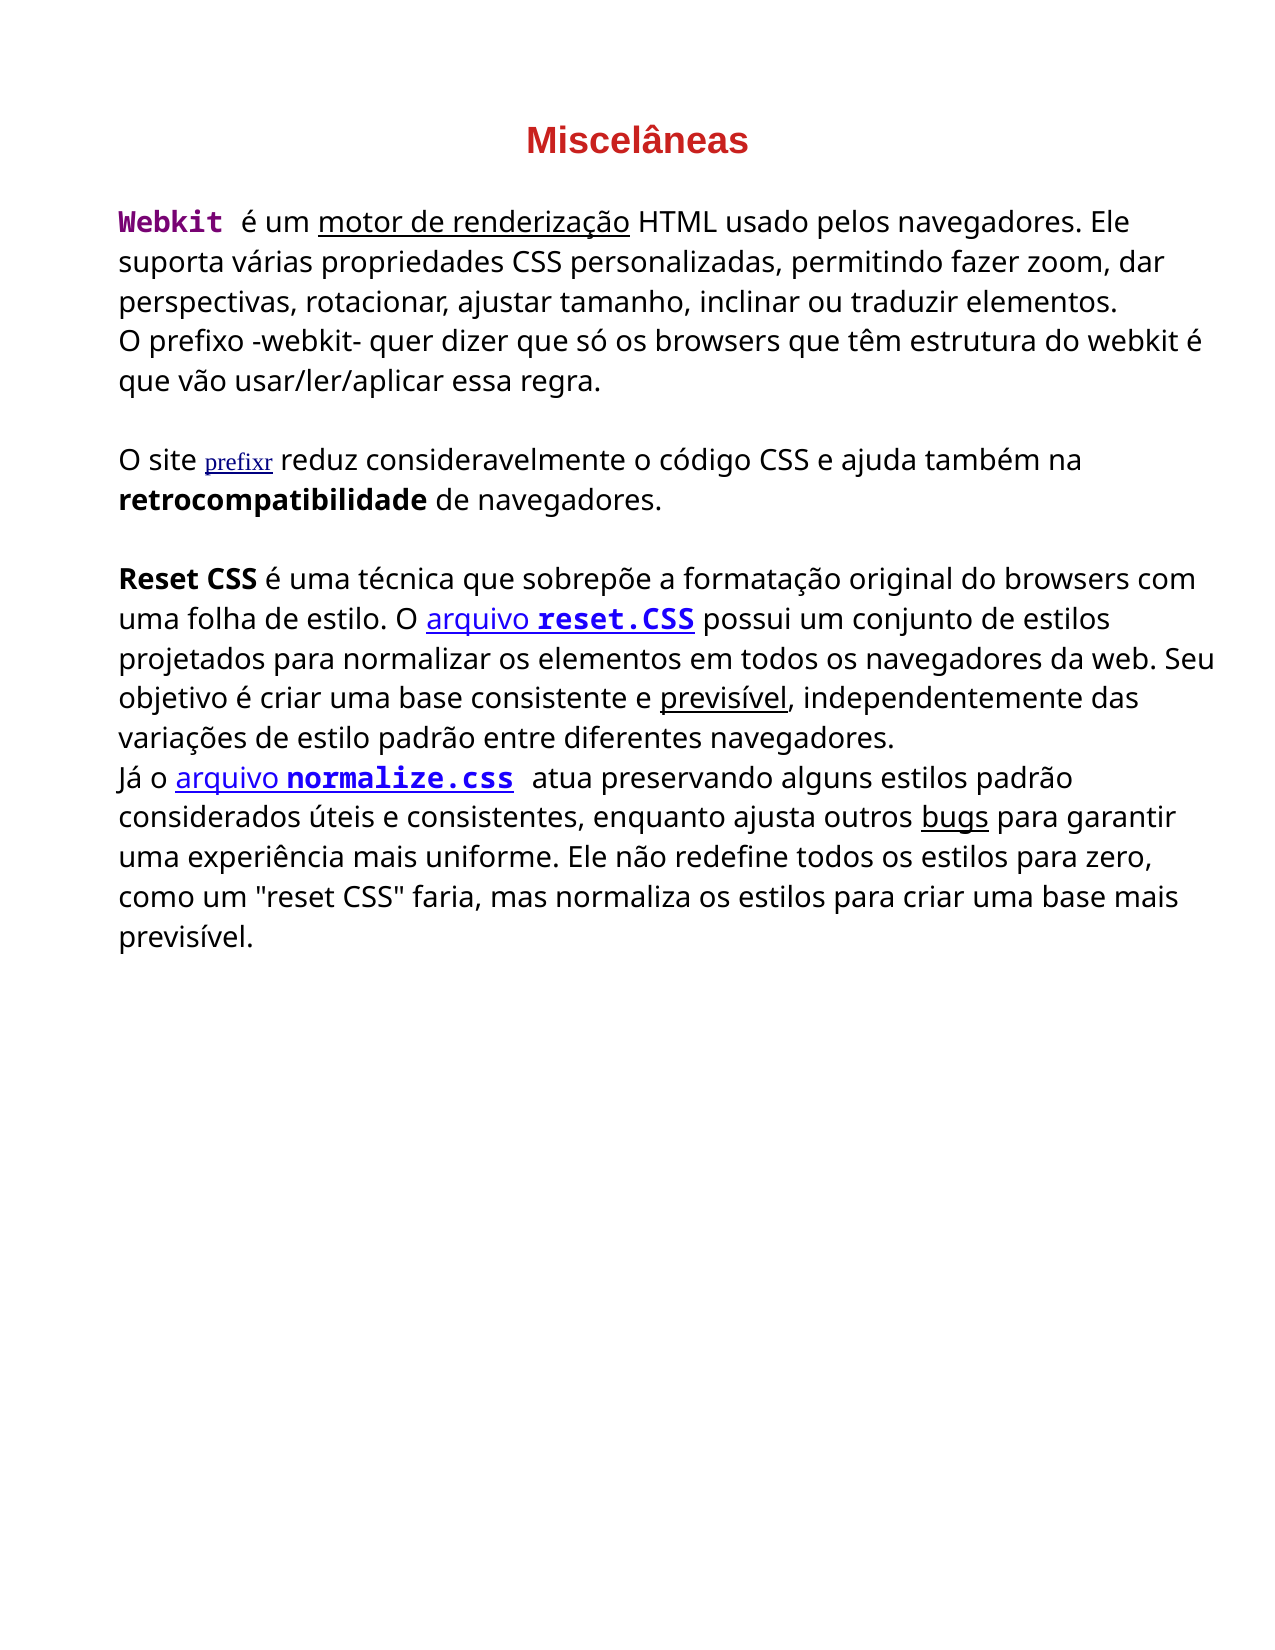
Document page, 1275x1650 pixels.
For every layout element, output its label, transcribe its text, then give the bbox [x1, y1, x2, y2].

text Reset CSS é uma técnica que sobrepõe a formatação original do browsers com uma folha de estilo. O arquivo reset.CSS possui um conjunto de estilos projetados para normalizar os elementos em todos os navegadores da web. Seu objetivo é criar uma base consistente e previsível, independentemente das variações de estilo padrão entre diferentes navegadores. Já o arquivo normalize.css atua preservando alguns estilos padrão considerados úteis e consistentes, enquanto ajusta outros bugs para garantir uma experiência mais uniforme. Ele não redefine todos os estilos para zero, como um "reset CSS" faria, mas normaliza os estilos para criar uma base mais previsível. [118, 559, 1216, 956]
text Webkit é um motor de renderização HTML usado pelos navegadores. Ele suporta várias propriedades CSS personalizadas, permitindo fazer zoom, dar perspectivas, rotacionar, ajustar tamanho, inclinar ou traduzir elementos. O prefixo -webkit- quer dizer que só os browsers que têm estrutura do webkit é que vão usar/ler/aplicar essa regra. [118, 201, 1222, 400]
text Miscelâneas [118, 118, 1157, 162]
text O site prefixr reduz consideravelmente o código CSS e ajuda também na retrocompatibilidade de navegadores. [118, 439, 1216, 519]
